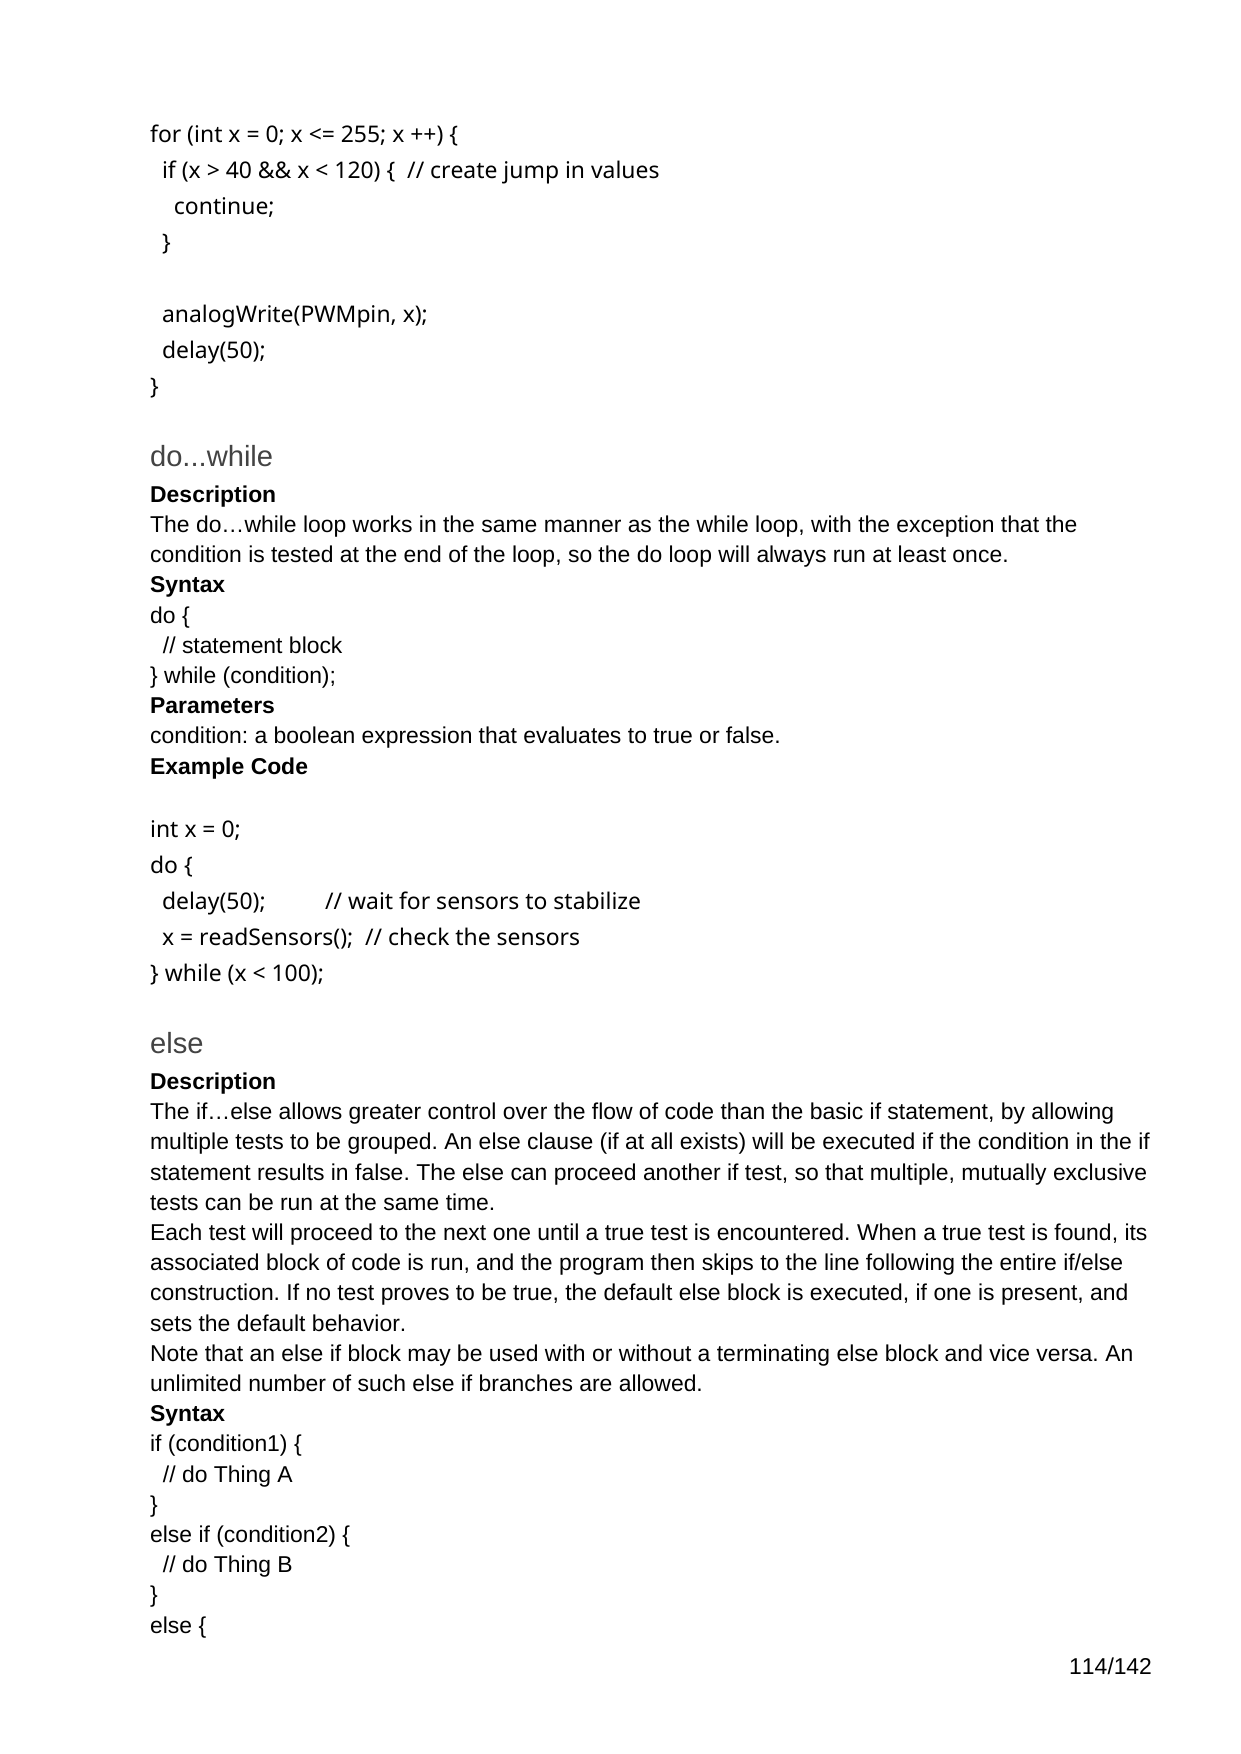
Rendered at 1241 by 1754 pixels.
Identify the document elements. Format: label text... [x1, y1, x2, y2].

text int x = 0; [150, 813, 1152, 844]
text if (x > 40 && x < 120) { // create jump in values [150, 154, 1152, 185]
subtitle do...while [150, 439, 1152, 472]
text delay(50); [150, 334, 1152, 365]
text Note that an else if block may be used with or without a terminating else block and vice versa. An unlimited number of such else if branches are allowed. [150, 1340, 1152, 1396]
text } [150, 226, 1152, 257]
text Syntax [150, 571, 1152, 598]
text // do Thing A [150, 1461, 1152, 1487]
text delay(50); // wait for sensors to stabilize [150, 885, 1152, 916]
text for (int x = 0; x <= 255; x ++) { [150, 118, 1152, 149]
text Description [150, 1068, 1152, 1094]
text Syntax [150, 1400, 1152, 1427]
subtitle else [150, 1026, 1152, 1059]
text do { [150, 602, 1152, 628]
text Parameters [150, 692, 1152, 718]
text Description [150, 481, 1152, 507]
text Example Code [150, 753, 1152, 779]
text } while (x < 100); [150, 957, 1152, 988]
text else if (condition2) { [150, 1521, 1152, 1547]
text continue; [150, 190, 1152, 221]
text } [150, 1491, 1152, 1517]
text } [150, 369, 1152, 401]
text if (condition1) { [150, 1430, 1152, 1457]
text } while (condition); [150, 662, 1152, 688]
text analogWrite(PWMpin, x); [150, 298, 1152, 329]
text do { [150, 849, 1152, 880]
text else { [150, 1612, 1152, 1638]
text condition: a boolean expression that evaluates to true or false. [150, 722, 1152, 749]
text // statement block [150, 632, 1152, 658]
text Each test will proceed to the next one until a true test is encountered. When a true test is found, its associated block of code is run, and the program then skips to the line following the entire if/else construction. If no test proves to be true, the default else block is executed, if one is present, and sets the default behavior. [150, 1219, 1152, 1336]
text x = readSensors(); // check the sensors [150, 921, 1152, 952]
text } [150, 1581, 1152, 1608]
text The do…​while loop works in the same manner as the while loop, with the exception that the condition is tested at the end of the loop, so the do loop will always run at least once. [150, 511, 1152, 567]
text The if…​else allows greater control over the flow of code than the basic if statement, by allowing multiple tests to be grouped. An else clause (if at all exists) will be executed if the condition in the if statement results in false. The else can proceed another if test, so that multiple, mutually exclusive tests can be run at the same time. [150, 1098, 1152, 1215]
text // do Thing B [150, 1551, 1152, 1578]
